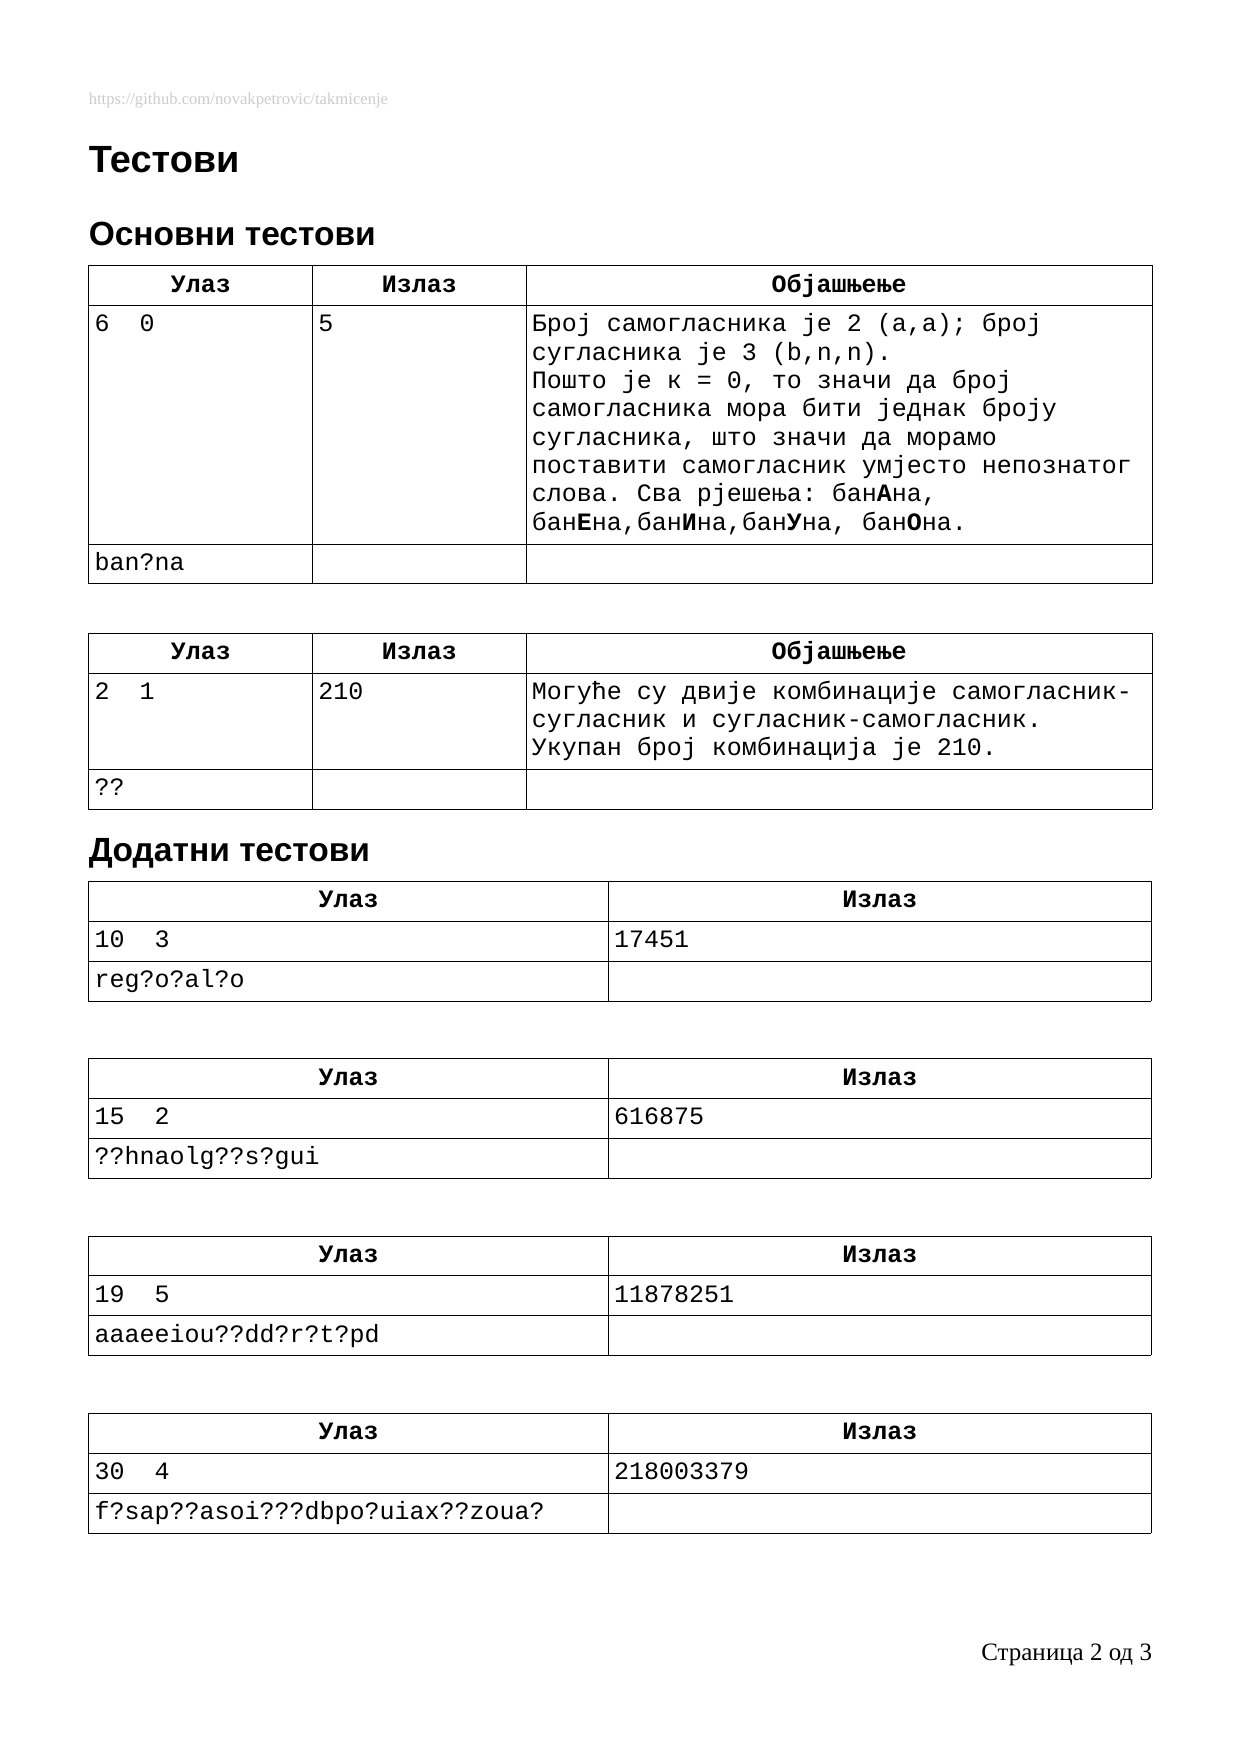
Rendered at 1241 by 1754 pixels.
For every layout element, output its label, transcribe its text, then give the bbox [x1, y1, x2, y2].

table_header Улаз [89, 1059, 608, 1098]
table_cell 30 4 [89, 1454, 608, 1493]
table_cell 10 3 [89, 922, 608, 961]
table_header Улаз [89, 1237, 608, 1275]
table_cell 6 0 [89, 306, 312, 543]
table_cell ??hnaolg??s?gui [89, 1139, 608, 1178]
table_header Објашњење [527, 634, 1152, 672]
table_header Излаз [609, 1237, 1151, 1275]
table_cell 15 2 [89, 1099, 608, 1138]
table_cell [609, 1494, 1151, 1532]
subtitle Основни тестови [88, 214, 1152, 253]
table_cell 19 5 [89, 1276, 608, 1315]
table_header Улаз [89, 634, 312, 672]
subtitle Додатни тестови [88, 830, 1152, 868]
table_cell reg?o?al?o [89, 962, 608, 1001]
table_cell 210 [313, 674, 526, 769]
table_cell [609, 962, 1151, 1001]
table_cell 218003379 [609, 1454, 1151, 1493]
table_cell aaaeeiou??dd?r?t?pd [89, 1316, 608, 1355]
table_cell [527, 545, 1152, 583]
table_cell f?sap??asoi???dbpo?uiax??zoua? [89, 1494, 608, 1532]
table_header Улаз [89, 882, 608, 921]
table_header Излаз [609, 1059, 1151, 1098]
table_header Улаз [89, 266, 312, 305]
table_cell [609, 1316, 1151, 1355]
table_header Излаз [313, 634, 526, 672]
table_header Излаз [609, 882, 1151, 921]
table_header Излаз [609, 1414, 1151, 1453]
table_cell [527, 770, 1152, 809]
table_cell [313, 770, 526, 809]
table_cell [609, 1139, 1151, 1178]
table_cell 11878251 [609, 1276, 1151, 1315]
table_cell ban?na [89, 545, 312, 583]
table_cell 616875 [609, 1099, 1151, 1138]
table_cell ?? [89, 770, 312, 809]
table_cell [313, 545, 526, 583]
table_cell 2 1 [89, 674, 312, 769]
table_header Објашњење [527, 266, 1152, 305]
table_cell 17451 [609, 922, 1151, 961]
table_cell Број самогласника је 2 (а,а); број сугласника је 3 (b,n,n). Пошто је к = 0, то значи да број самогласника мора бити једнак броју сугласника, што значи да морамо поставити самогласник умјесто непознатог слова. Сва рјешења: банАна, банЕна,банИна,банУна, банОна. [527, 306, 1152, 543]
table_cell Могуће су двије комбинације самогласник-сугласник и сугласник-самогласник. Укупан број комбинација је 210. [527, 674, 1152, 769]
subtitle Тестови [88, 137, 1152, 181]
table_header Улаз [89, 1414, 608, 1453]
table_header Излаз [313, 266, 526, 305]
table_cell 5 [313, 306, 526, 543]
